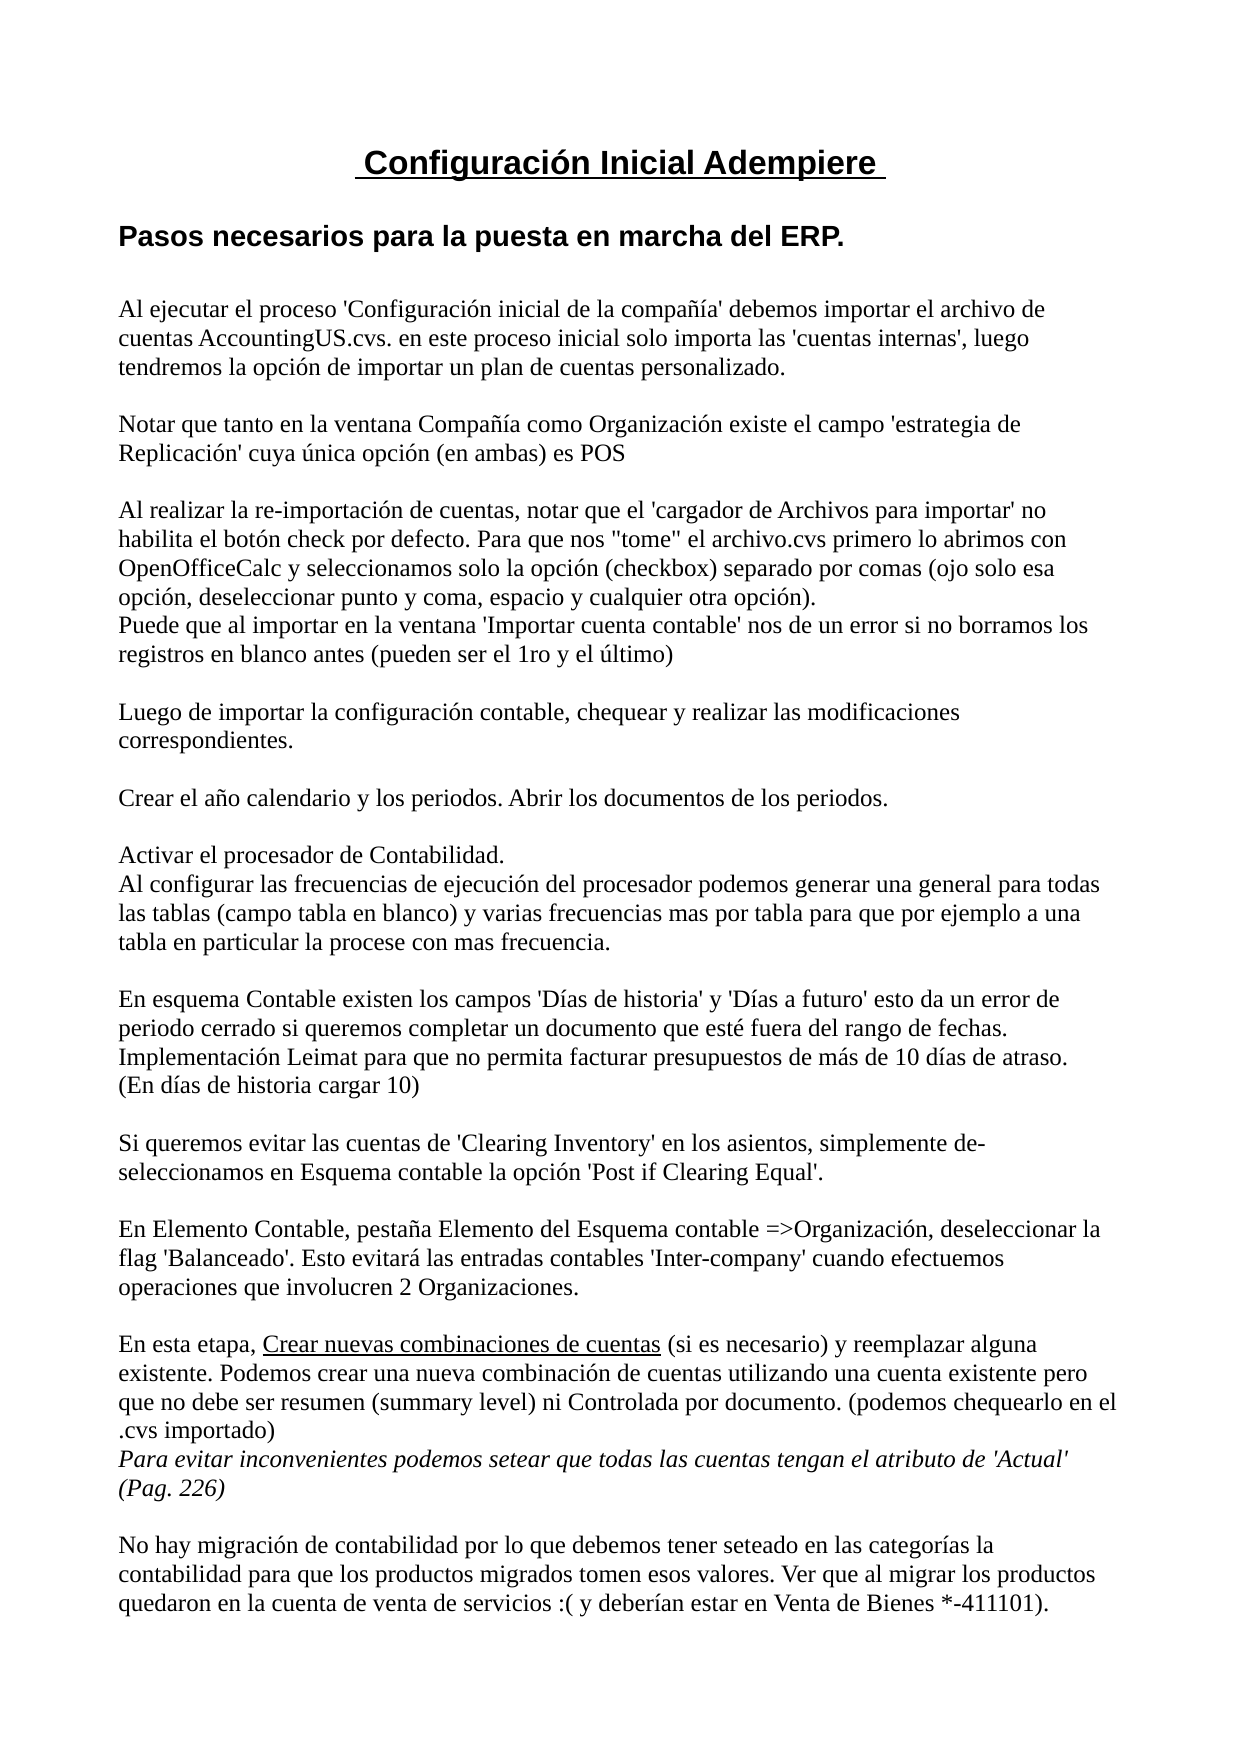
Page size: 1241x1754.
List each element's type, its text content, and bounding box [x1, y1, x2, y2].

subtitle Pasos necesarios para la puesta en marcha del ERP. [118, 219, 1122, 253]
text Para evitar inconvenientes podemos setear que todas las cuentas tengan el atributo de 'Actual' (Pag. 226) [118, 1444, 1122, 1502]
text Activar el procesador de Contabilidad. [118, 840, 1122, 869]
text Al ejecutar el proceso 'Configuración inicial de la compañía' debemos importar el archivo de cuentas AccountingUS.cvs. en este proceso inicial solo importa las 'cuentas internas', luego tendremos la opción de importar un plan de cuentas personalizado. [118, 294, 1122, 380]
text No hay migración de contabilidad por lo que debemos tener seteado en las categorías la contabilidad para que los productos migrados tomen esos valores. Ver que al migrar los productos quedaron en la cuenta de venta de servicios :( y deberían estar en Venta de Bienes *-411101). [118, 1530, 1122, 1617]
subtitle Configuración Inicial Adempiere [118, 143, 1122, 182]
text Luego de importar la configuración contable, chequear y realizar las modificaciones correspondientes. [118, 697, 1122, 754]
text Al configurar las frecuencias de ejecución del procesador podemos generar una general para todas las tablas (campo tabla en blanco) y varias frecuencias mas por tabla para que por ejemplo a una tabla en particular la procese con mas frecuencia. [118, 869, 1122, 955]
text (En días de historia cargar 10) [118, 1070, 1122, 1099]
text Al realizar la re-importación de cuentas, notar que el 'cargador de Archivos para importar' no habilita el botón check por defecto. Para que nos "tome" el archivo.cvs primero lo abrimos con OpenOfficeCalc y seleccionamos solo la opción (checkbox) separado por comas (ojo solo esa opción, deseleccionar punto y coma, espacio y cualquier otra opción). [118, 495, 1122, 610]
text Puede que al importar en la ventana 'Importar cuenta contable' nos de un error si no borramos los registros en blanco antes (pueden ser el 1ro y el último) [118, 610, 1122, 668]
text En esquema Contable existen los campos 'Días de historia' y 'Días a futuro' esto da un error de periodo cerrado si queremos completar un documento que esté fuera del rango de fechas. Implementación Leimat para que no permita facturar presupuestos de más de 10 días de atraso. [118, 984, 1122, 1070]
text Si queremos evitar las cuentas de 'Clearing Inventory' en los asientos, simplemente de-seleccionamos en Esquema contable la opción 'Post if Clearing Equal'. [118, 1128, 1122, 1185]
text Notar que tanto en la ventana Compañía como Organización existe el campo 'estrategia de Replicación' cuya única opción (en ambas) es POS [118, 409, 1122, 467]
text En esta etapa, Crear nuevas combinaciones de cuentas (si es necesario) y reemplazar alguna existente. Podemos crear una nueva combinación de cuentas utilizando una cuenta existente pero que no debe ser resumen (summary level) ni Controlada por documento. (podemos chequearlo en el .cvs importado) [118, 1329, 1122, 1444]
text En Elemento Contable, pestaña Elemento del Esquema contable =>Organización, deseleccionar la flag 'Balanceado'. Esto evitará las entradas contables 'Inter-company' cuando efectuemos operaciones que involucren 2 Organizaciones. [118, 1214, 1122, 1300]
text Crear el año calendario y los periodos. Abrir los documentos de los periodos. [118, 783, 1122, 812]
